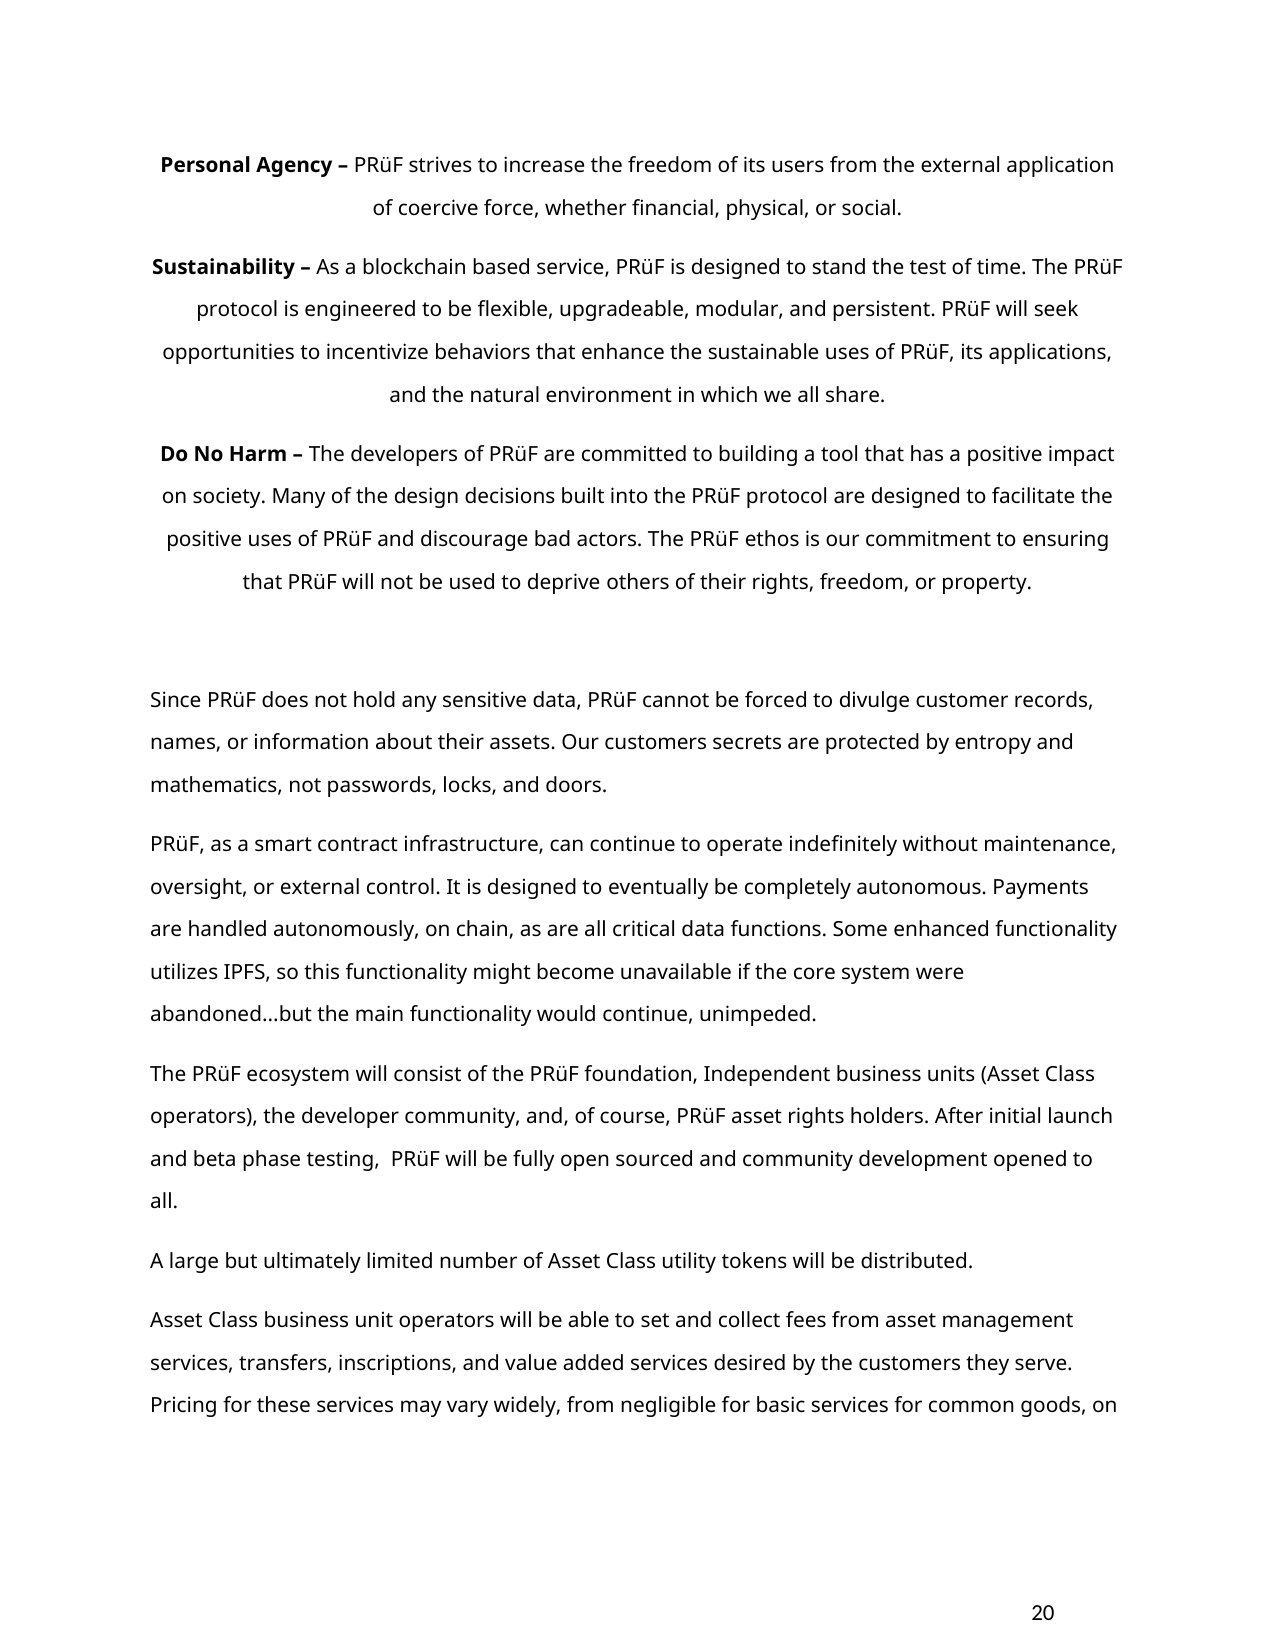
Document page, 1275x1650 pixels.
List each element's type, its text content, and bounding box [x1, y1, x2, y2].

text PRüF, as a smart contract infrastructure, can continue to operate indefinitely without maintenance, oversight, or external control. It is designed to eventually be completely autonomous. Payments are handled autonomously, on chain, as are all critical data functions. Some enhanced functionality utilizes IPFS, so this functionality might become unavailable if the core system were abandoned...but the main functionality would continue, unimpeded. [150, 829, 1125, 1028]
text Personal Agency – PRüF strives to increase the freedom of its users from the external application of coercive force, whether financial, physical, or social. [150, 150, 1125, 221]
text The PRüF ecosystem will consist of the PRüF foundation, Independent business units (Asset Class operators), the developer community, and, of course, PRüF asset rights holders. After initial launch and beta phase testing, PRüF will be fully open sourced and community development opened to all. [150, 1059, 1125, 1215]
text Asset Class business unit operators will be able to set and collect fees from asset management services, transfers, inscriptions, and value added services desired by the customers they serve. Pricing for these services may vary widely, from negligible for basic services for common goods, on [150, 1305, 1125, 1419]
text Sustainability – As a blockchain based service, PRüF is designed to stand the test of time. The PRüF protocol is engineered to be flexible, upgradeable, modular, and persistent. PRüF will seek opportunities to incentivize behaviors that enhance the sustainable uses of PRüF, its applications, and the natural environment in which we all share. [150, 252, 1125, 408]
text Do No Harm – The developers of PRüF are committed to building a tool that has a positive impact on society. Many of the design decisions built into the PRüF protocol are designed to facilitate the positive uses of PRüF and discourage bad actors. The PRüF ethos is our commitment to ensuring that PRüF will not be used to deprive others of their rights, freedom, or property. [150, 439, 1125, 595]
text A large but ultimately limited number of Asset Class utility tokens will be distributed. [150, 1246, 1125, 1274]
text Since PRüF does not hold any sensitive data, PRüF cannot be forced to divulge customer records, names, or information about their assets. Our customers secrets are protected by entropy and mathematics, not passwords, locks, and doors. [150, 685, 1125, 798]
